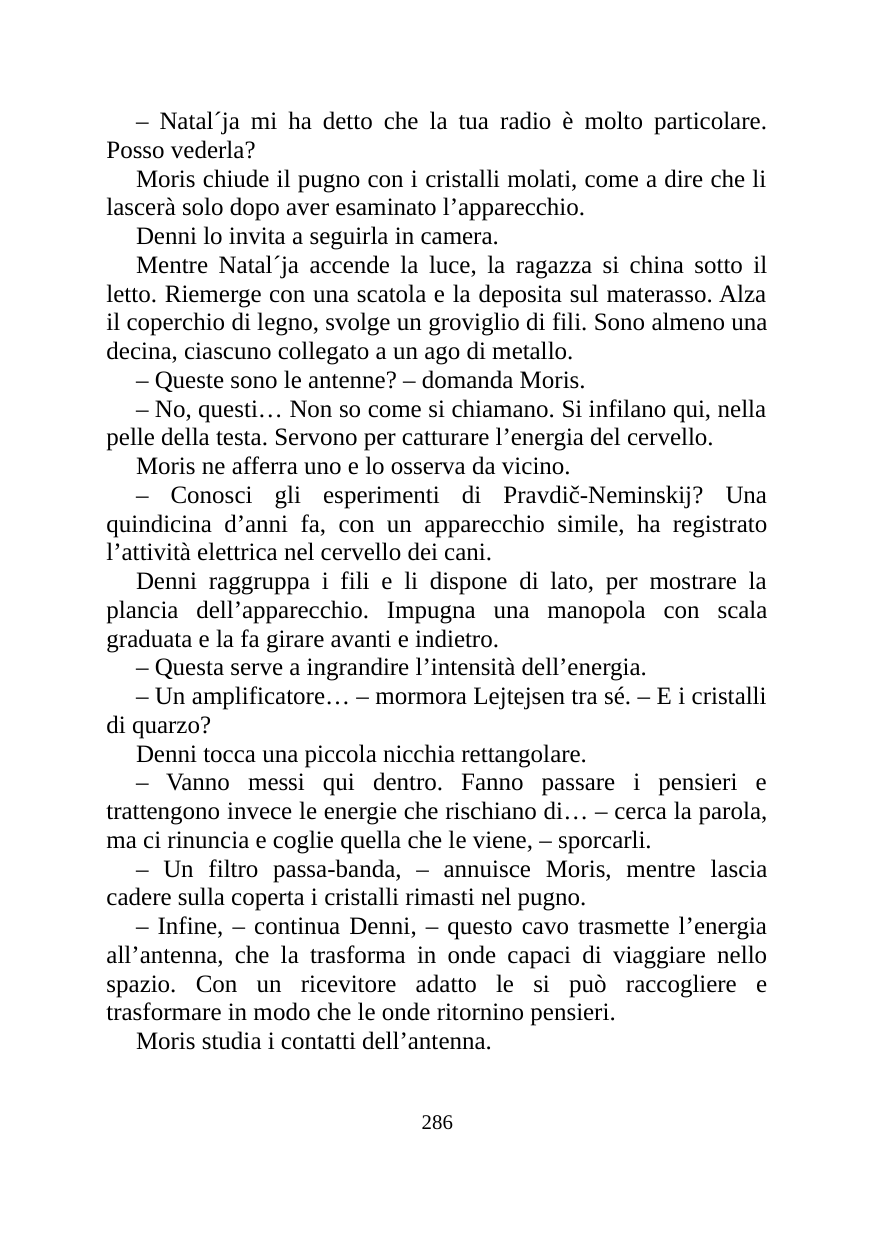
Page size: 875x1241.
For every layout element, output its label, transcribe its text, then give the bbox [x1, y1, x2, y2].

text – Questa serve a ingrandire l’intensità dell’energia. [106, 652, 768, 681]
text – Un amplificatore… – mormora Lejtejsen tra sé. – E i cristalli di quarzo? [106, 681, 768, 739]
text – Natal´ja mi ha detto che la tua radio è molto particolare. Posso vederla? [106, 106, 768, 164]
text – Conosci gli esperimenti di Pravdič-Neminskij? Una quindicina d’anni fa, con un apparecchio simile, ha registrato l’attività elettrica nel cervello dei cani. [106, 480, 768, 566]
text Denni lo invita a seguirla in camera. [106, 221, 768, 250]
text Denni tocca una piccola nicchia rettangolare. [106, 739, 768, 767]
text Moris ne afferra uno e lo osserva da vicino. [106, 451, 768, 480]
text – Un filtro passa-banda, – annuisce Moris, mentre lascia cadere sulla coperta i cristalli rimasti nel pugno. [106, 854, 768, 911]
text – No, questi… Non so come si chiamano. Si infilano qui, nella pelle della testa. Servono per catturare l’energia del cervello. [106, 394, 768, 451]
text Moris studia i contatti dell’antenna. [106, 1026, 768, 1055]
text – Vanno messi qui dentro. Fanno passare i pensieri e trattengono invece le energie che rischiano di… – cerca la parola, ma ci rinuncia e coglie quella che le viene, – sporcarli. [106, 767, 768, 854]
text – Queste sono le antenne? – domanda Moris. [106, 365, 768, 394]
text Moris chiude il pugno con i cristalli molati, come a dire che li lascerà solo dopo aver esaminato l’apparecchio. [106, 164, 768, 221]
text Mentre Natal´ja accende la luce, la ragazza si china sotto il letto. Riemerge con una scatola e la deposita sul materasso. Alza il coperchio di legno, svolge un groviglio di fili. Sono almeno una decina, ciascuno collegato a un ago di metallo. [106, 250, 768, 365]
text Denni raggruppa i fili e li dispone di lato, per mostrare la plancia dell’apparecchio. Impugna una manopola con scala graduata e la fa girare avanti e indietro. [106, 566, 768, 652]
text – Infine, – continua Denni, – questo cavo trasmette l’energia all’antenna, che la trasforma in onde capaci di viaggiare nello spazio. Con un ricevitore adatto le si può raccogliere e trasformare in modo che le onde ritornino pensieri. [106, 911, 768, 1026]
